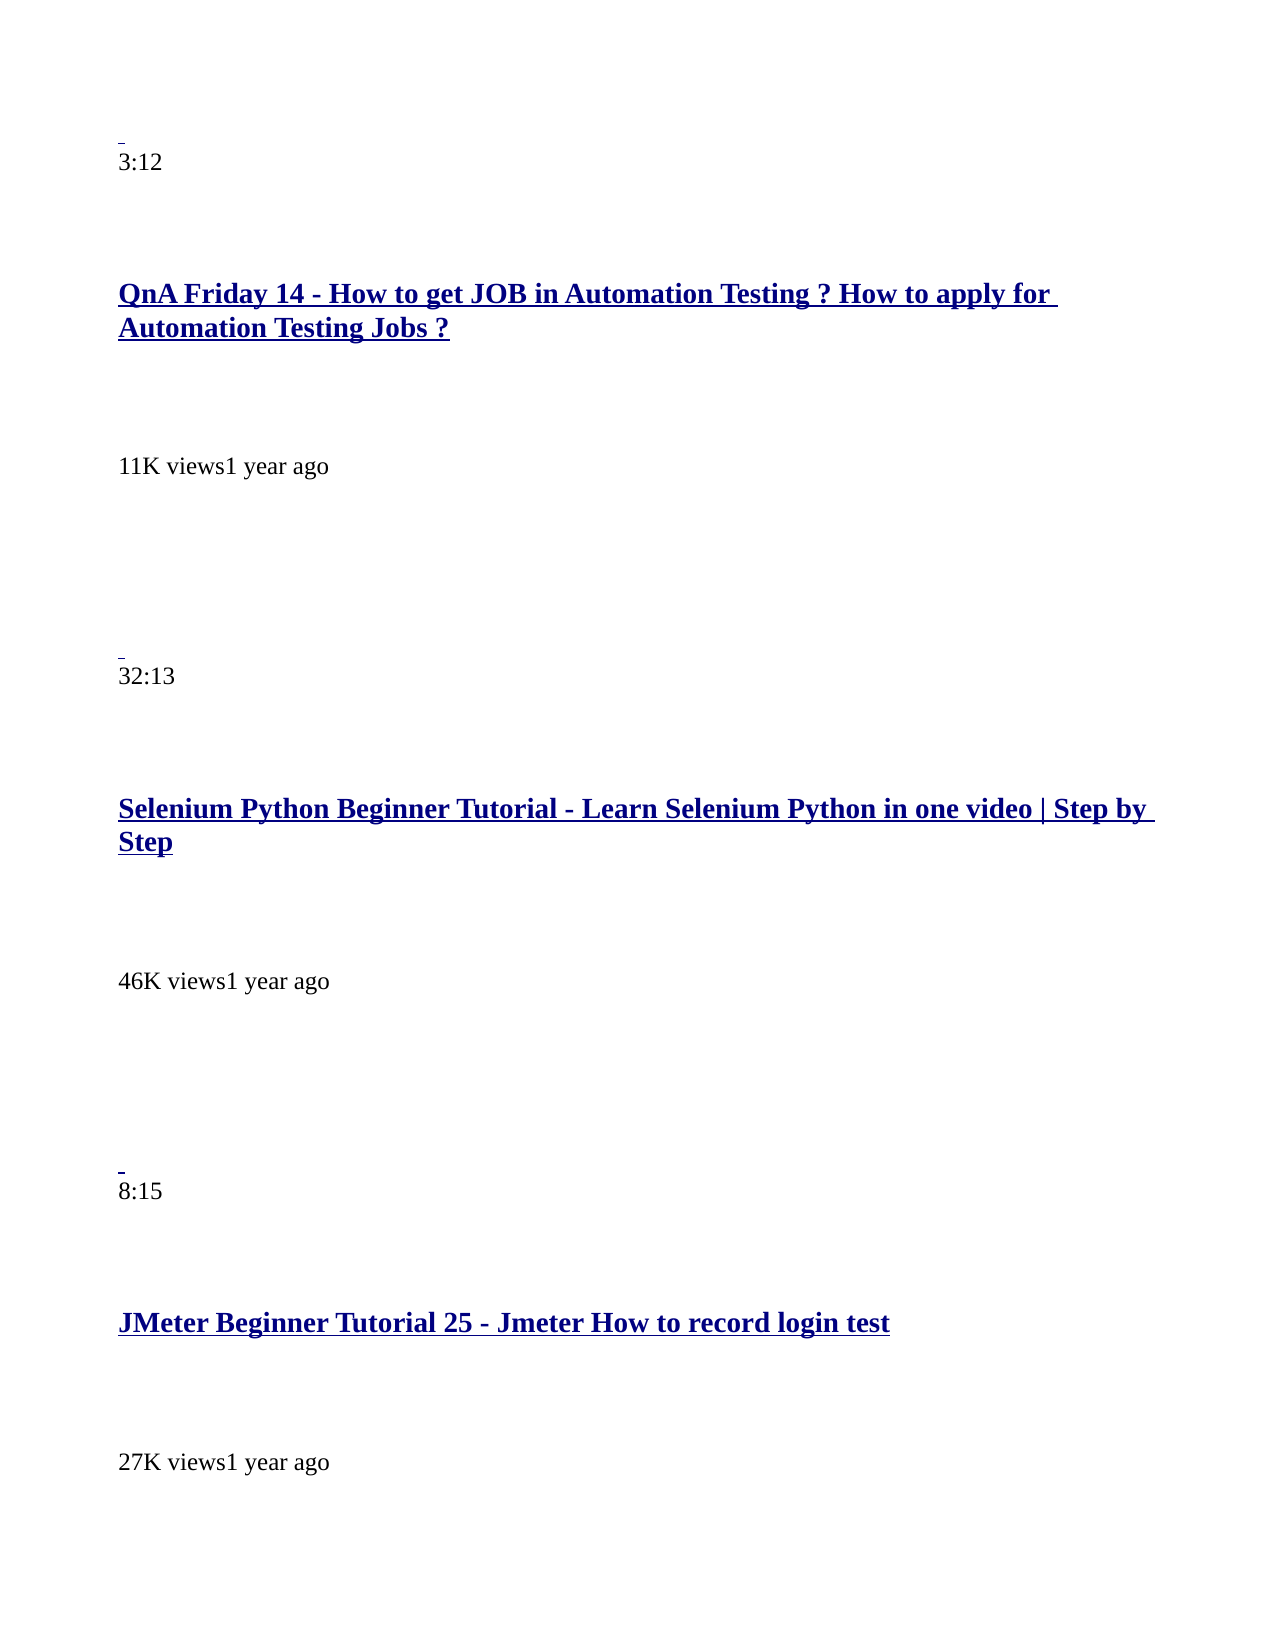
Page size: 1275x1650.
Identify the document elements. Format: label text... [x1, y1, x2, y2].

text 11K views1 year ago [118, 451, 1157, 480]
text 8:15 [118, 1176, 1157, 1205]
text 27K views1 year ago [118, 1447, 1157, 1476]
text 32:13 [118, 661, 1157, 690]
text 3:12 [118, 147, 1157, 176]
subtitle JMeter Beginner Tutorial 25 - Jmeter How to record login test [118, 1306, 1157, 1339]
subtitle QnA Friday 14 - How to get JOB in Automation Testing ? How to apply for Automation Testing Jobs ? [118, 276, 1157, 343]
text 46K views1 year ago [118, 966, 1157, 994]
subtitle Selenium Python Beginner Tutorial - Learn Selenium Python in one video | Step by Step [118, 791, 1157, 858]
